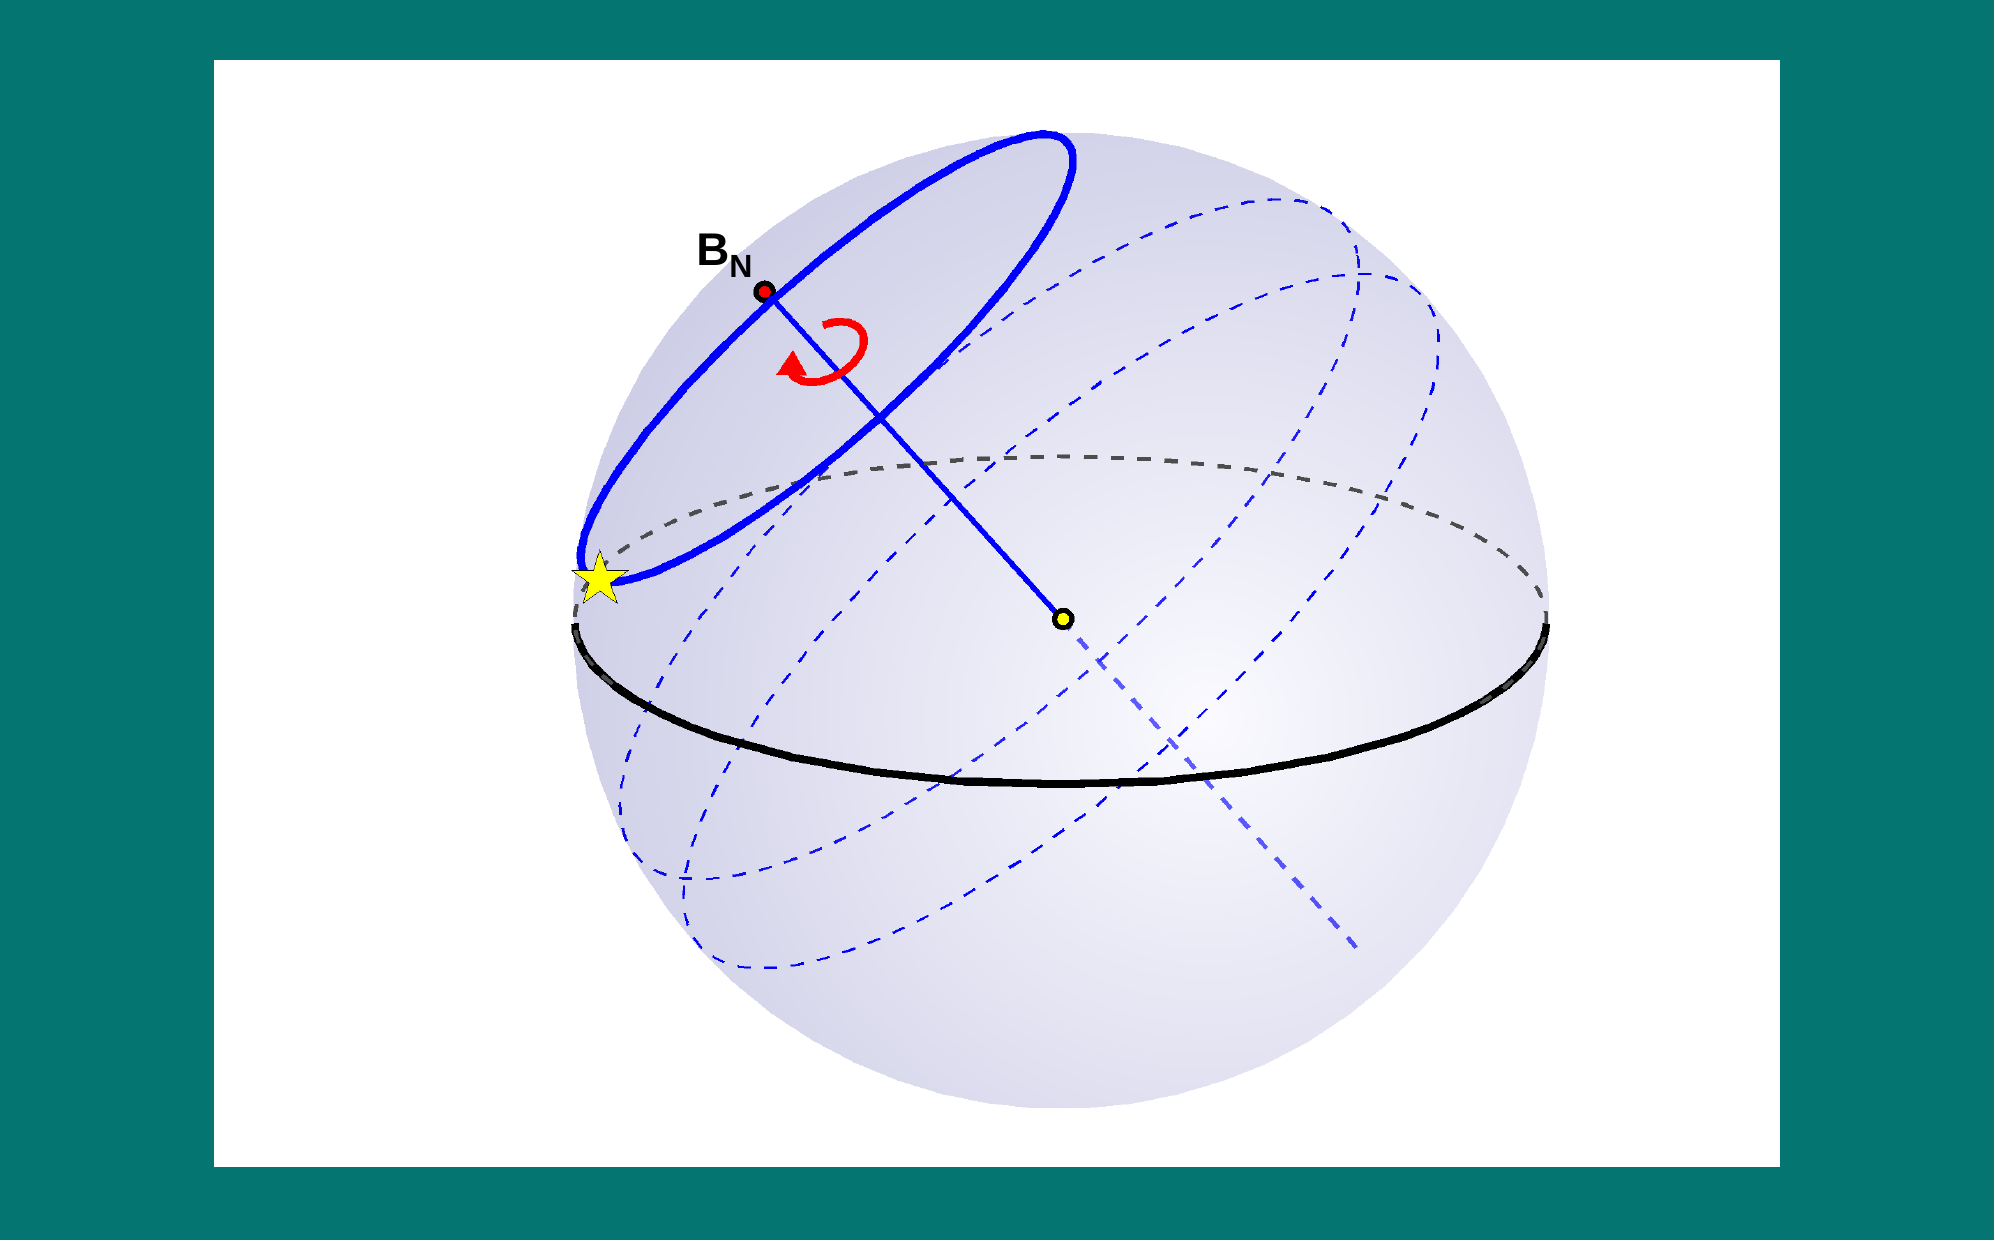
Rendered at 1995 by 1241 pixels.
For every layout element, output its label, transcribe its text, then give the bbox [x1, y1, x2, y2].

picture [214, 60, 1780, 1168]
text_box BN [681, 216, 768, 292]
